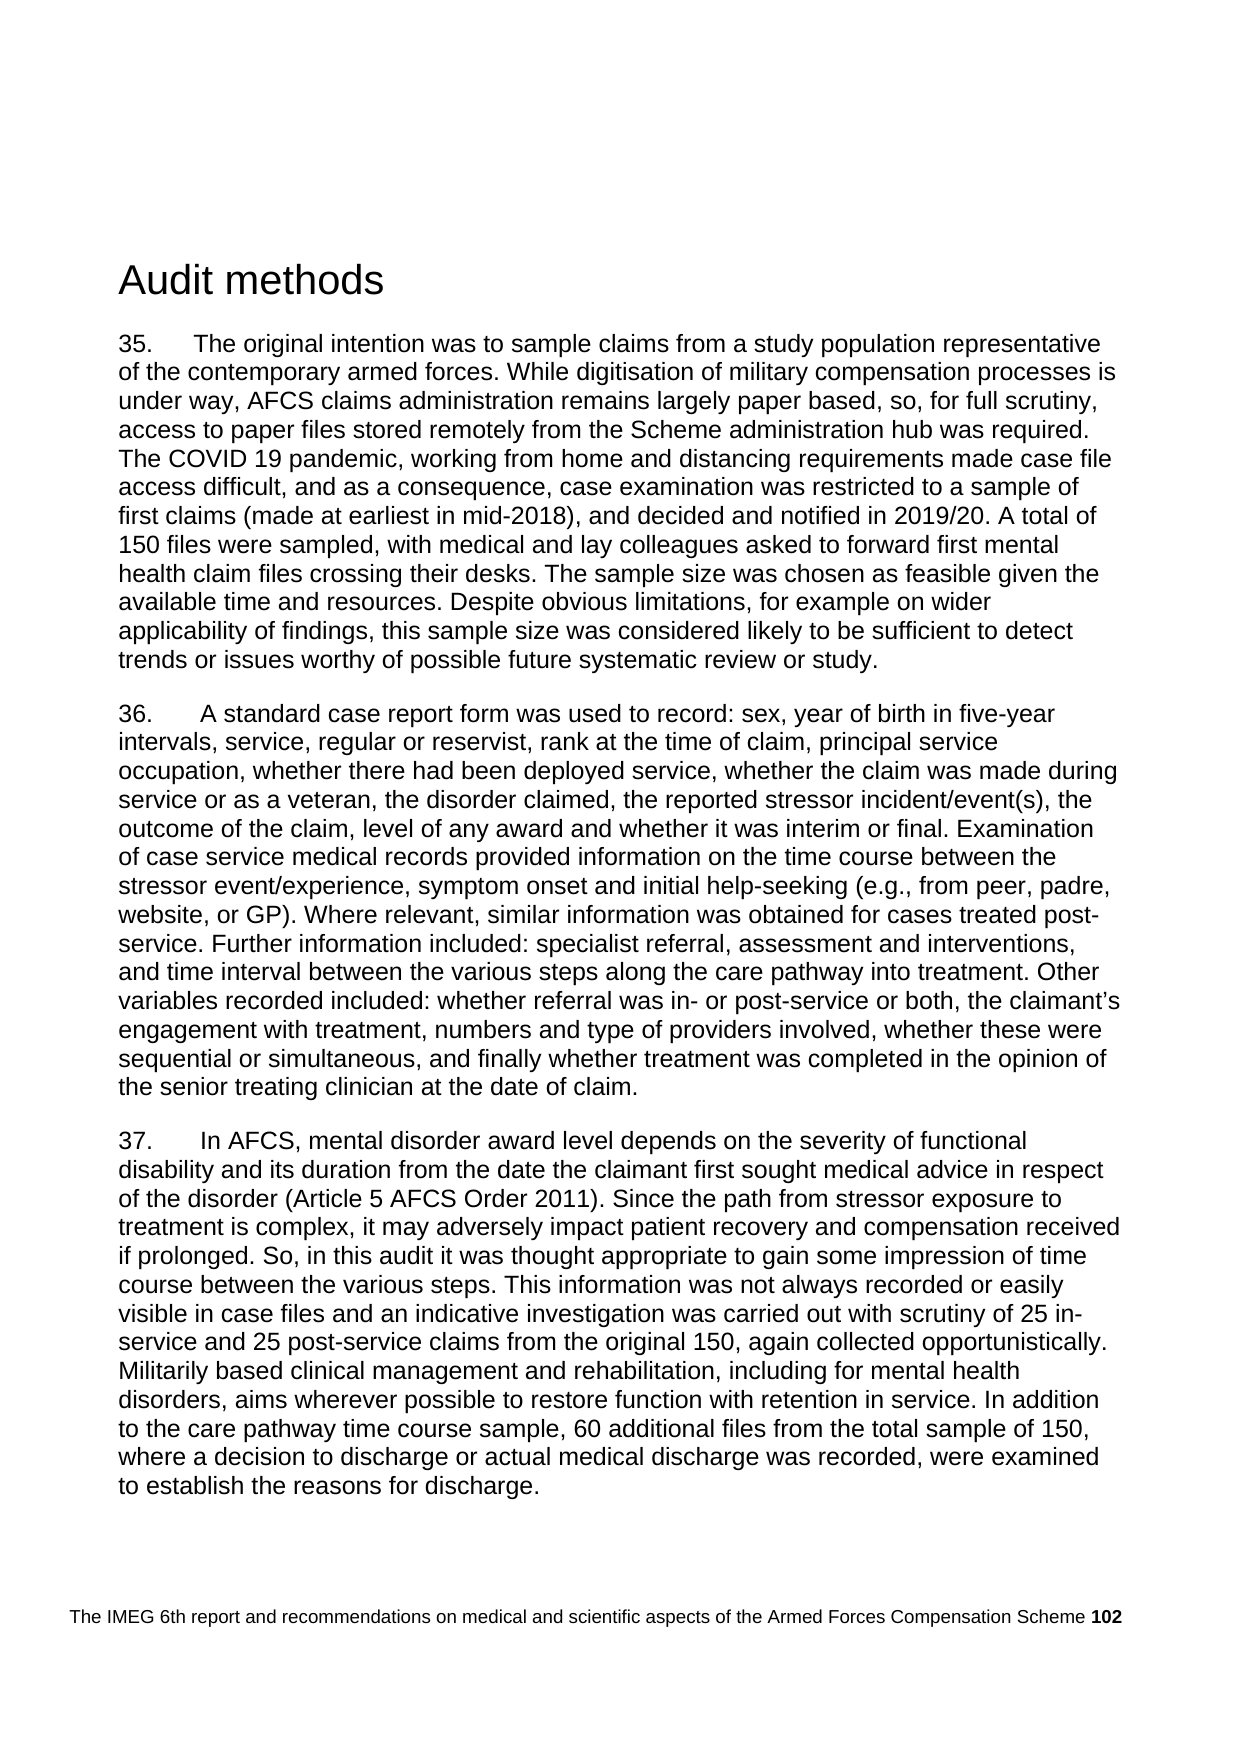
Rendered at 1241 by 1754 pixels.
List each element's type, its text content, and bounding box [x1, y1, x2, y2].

subtitle Audit methods [118, 256, 1122, 304]
text 37. In AFCS, mental disorder award level depends on the severity of functional disability and its duration from the date the claimant first sought medical advice in respect of the disorder (Article 5 AFCS Order 2011). Since the path from stressor exposure to treatment is complex, it may adversely impact patient recovery and compensation received if prolonged. So, in this audit it was thought appropriate to gain some impression of time course between the various steps. This information was not always recorded or easily visible in case files and an indicative investigation was carried out with scrutiny of 25 in-service and 25 post-service claims from the original 150, again collected opportunistically. Militarily based clinical management and rehabilitation, including for mental health disorders, aims wherever possible to restore function with retention in service. In addition to the care pathway time course sample, 60 additional files from the total sample of 150, where a decision to discharge or actual medical discharge was recorded, were examined to establish the reasons for discharge. [118, 1126, 1122, 1500]
text 36. A standard case report form was used to record: sex, year of birth in five-year intervals, service, regular or reservist, rank at the time of claim, principal service occupation, whether there had been deployed service, whether the claim was made during service or as a veteran, the disorder claimed, the reported stressor incident/event(s), the outcome of the claim, level of any award and whether it was interim or final. Examination of case service medical records provided information on the time course between the stressor event/experience, symptom onset and initial help-seeking (e.g., from peer, padre, website, or GP). Where relevant, similar information was obtained for cases treated post-service. Further information included: specialist referral, assessment and interventions, and time interval between the various steps along the care pathway into treatment. Other variables recorded included: whether referral was in- or post-service or both, the claimant’s engagement with treatment, numbers and type of providers involved, whether these were sequential or simultaneous, and finally whether treatment was completed in the opinion of the senior treating clinician at the date of claim. [118, 699, 1122, 1101]
text 35. The original intention was to sample claims from a study population representative of the contemporary armed forces. While digitisation of military compensation processes is under way, AFCS claims administration remains largely paper based, so, for full scrutiny, access to paper files stored remotely from the Scheme administration hub was required. The COVID 19 pandemic, working from home and distancing requirements made case file access difficult, and as a consequence, case examination was restricted to a sample of first claims (made at earliest in mid-2018), and decided and notified in 2019/20. A total of 150 files were sampled, with medical and lay colleagues asked to forward first mental health claim files crossing their desks. The sample size was chosen as feasible given the available time and resources. Despite obvious limitations, for example on wider applicability of findings, this sample size was considered likely to be sufficient to detect trends or issues worthy of possible future systematic review or study. [118, 329, 1122, 674]
